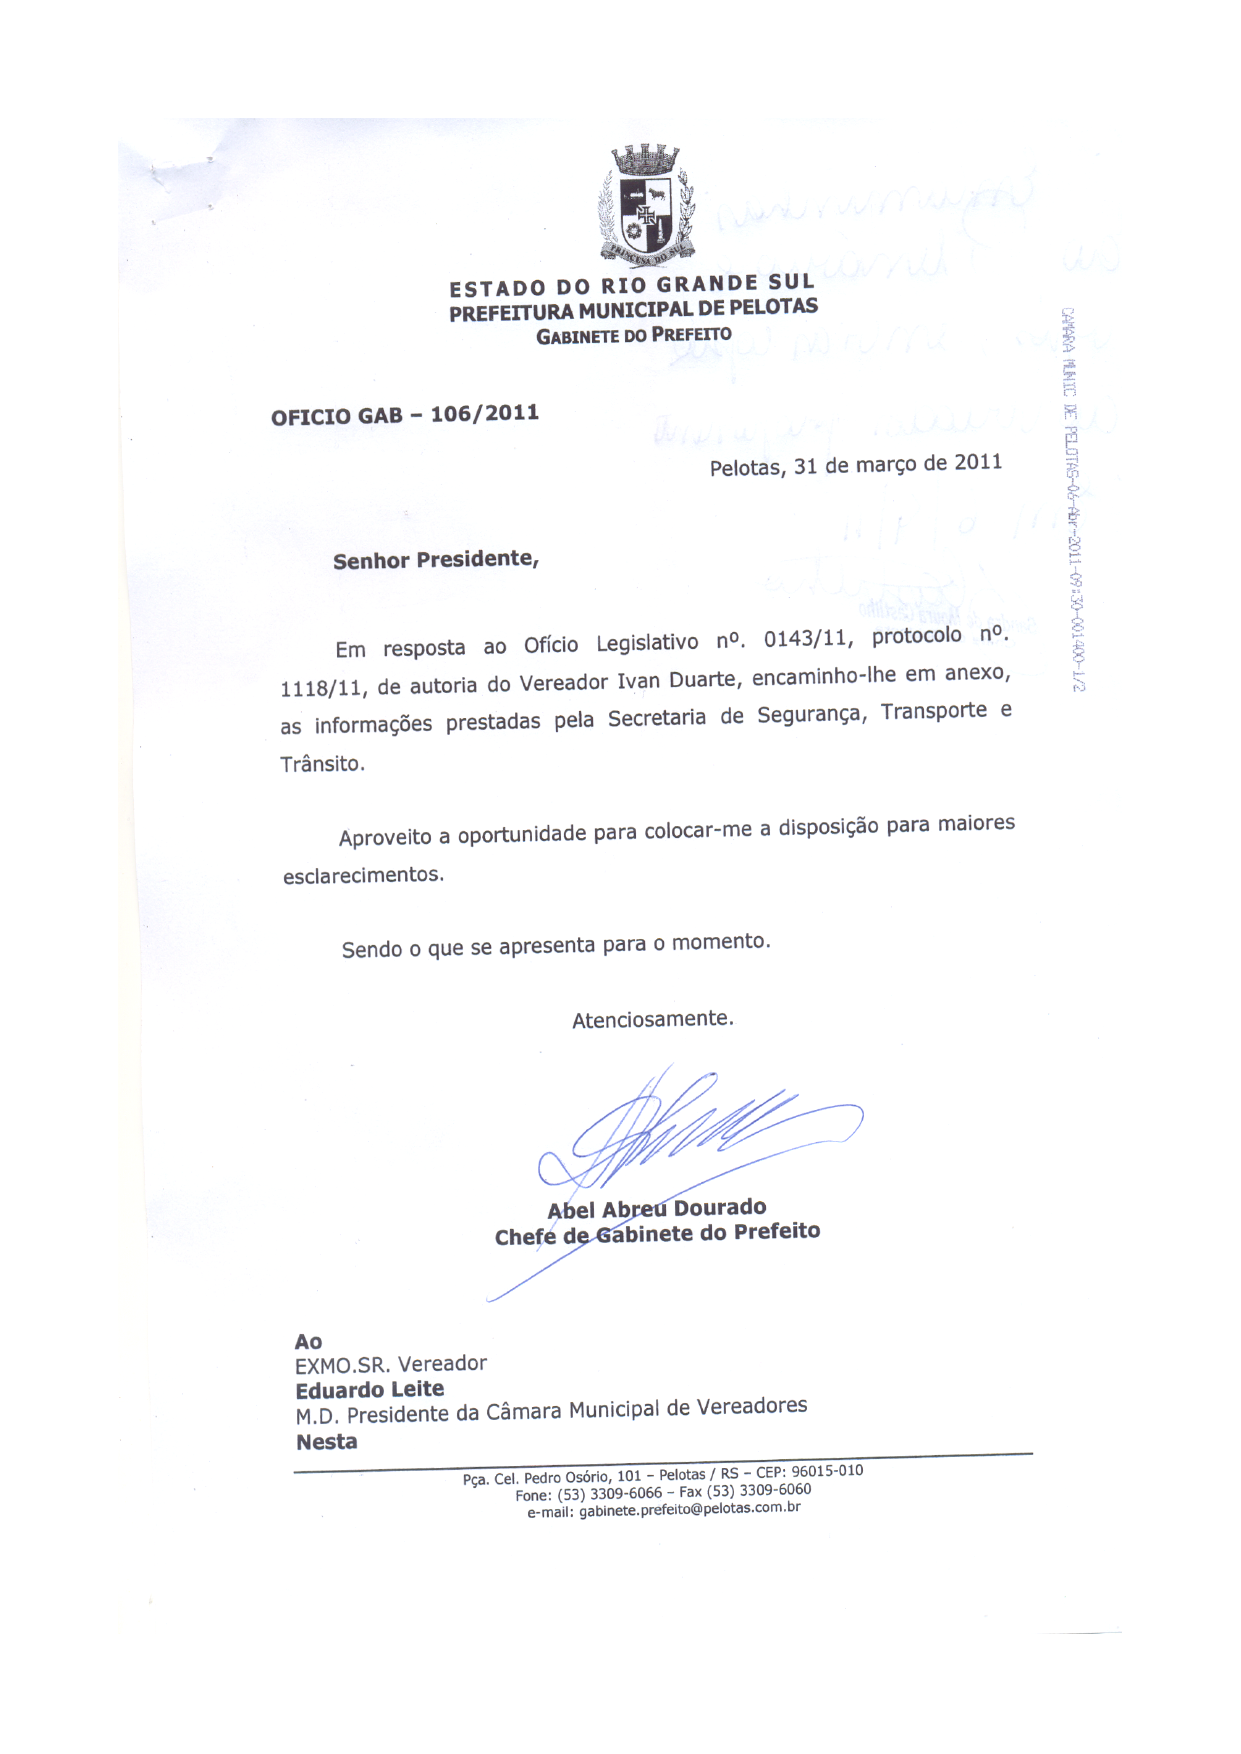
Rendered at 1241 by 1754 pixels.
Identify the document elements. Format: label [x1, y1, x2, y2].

picture [118, 118, 1122, 1634]
